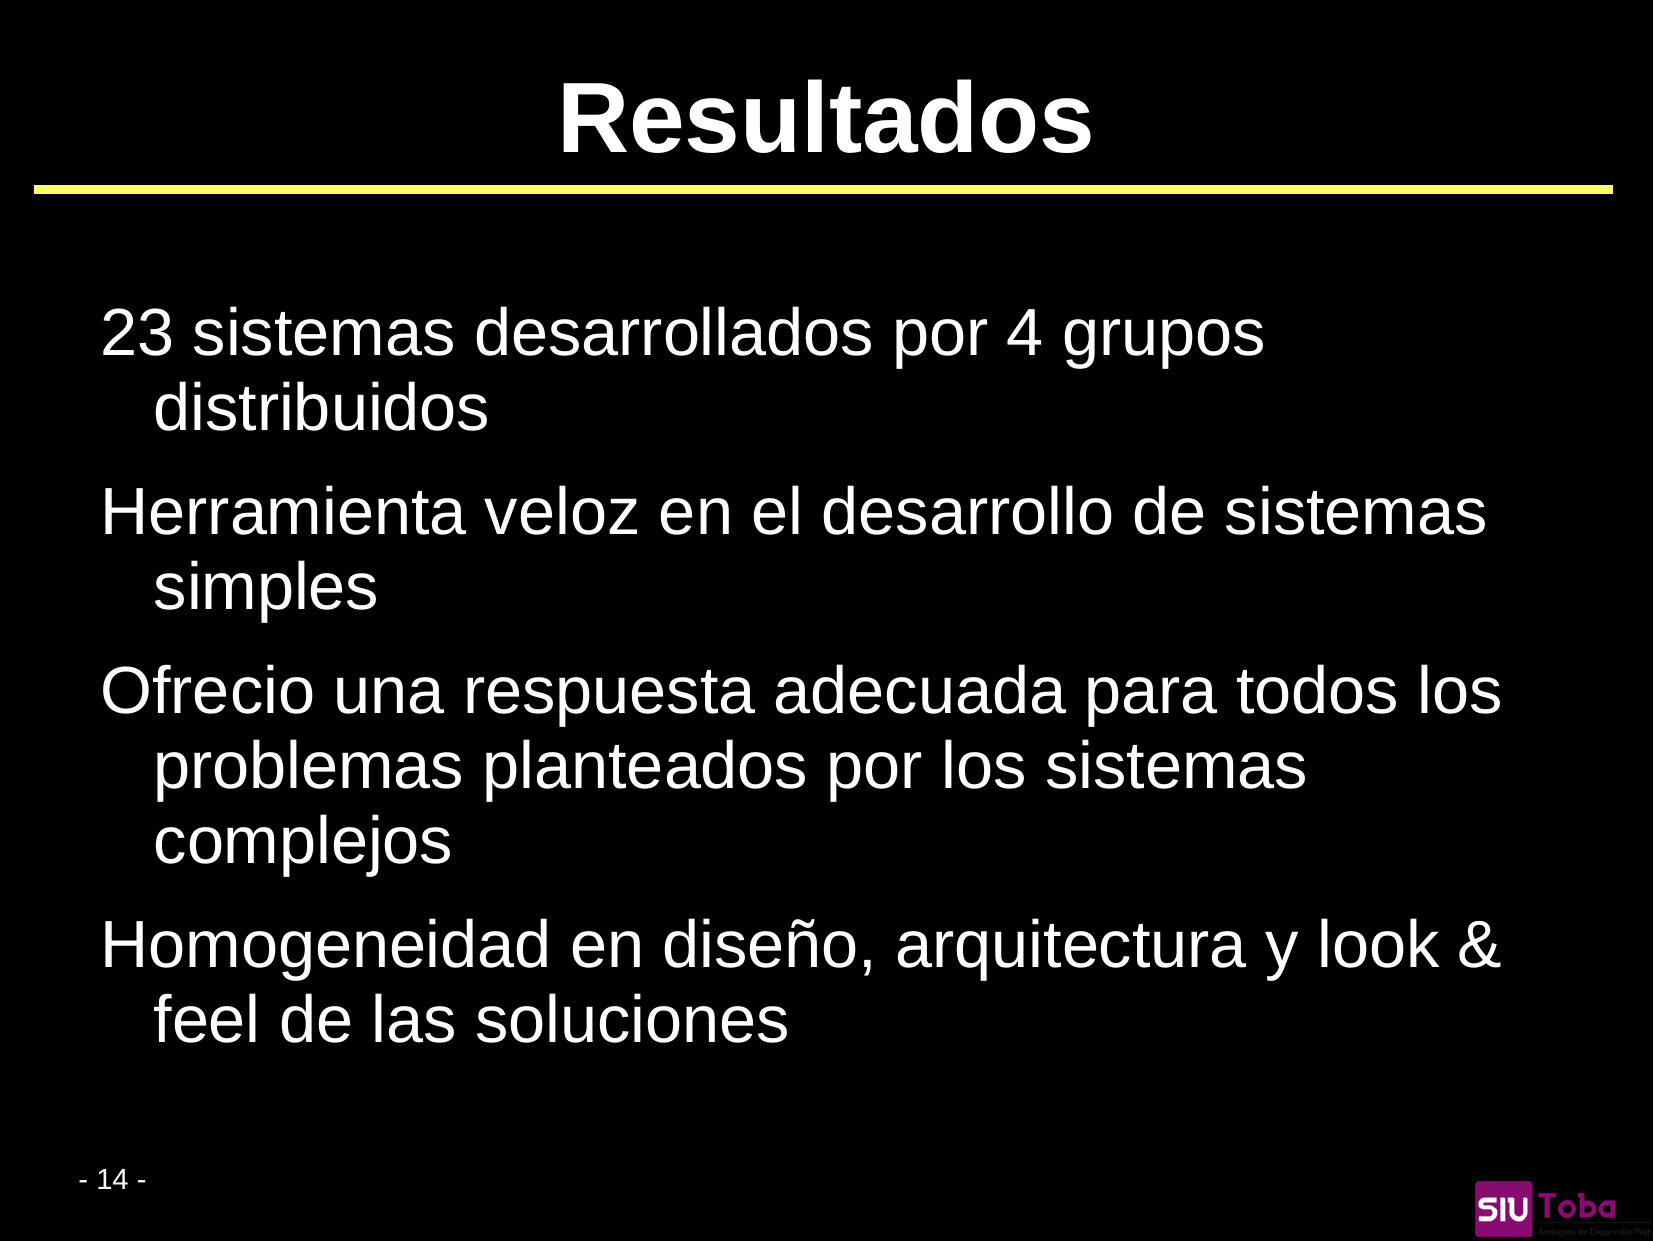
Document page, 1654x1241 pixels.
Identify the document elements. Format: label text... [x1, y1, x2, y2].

picture [1475, 1181, 1652, 1237]
title Resultados [58, 47, 1594, 188]
list 23 sistemas desarrollados por 4 grupos distribuidos Herramienta veloz en el desarrollo de sistemas simples Ofrecio una respuesta adecuada para todos los problemas planteados por los sistemas complejos Homogeneidad en diseño, arquitectura y look & feel de las soluciones [82, 295, 1565, 1095]
